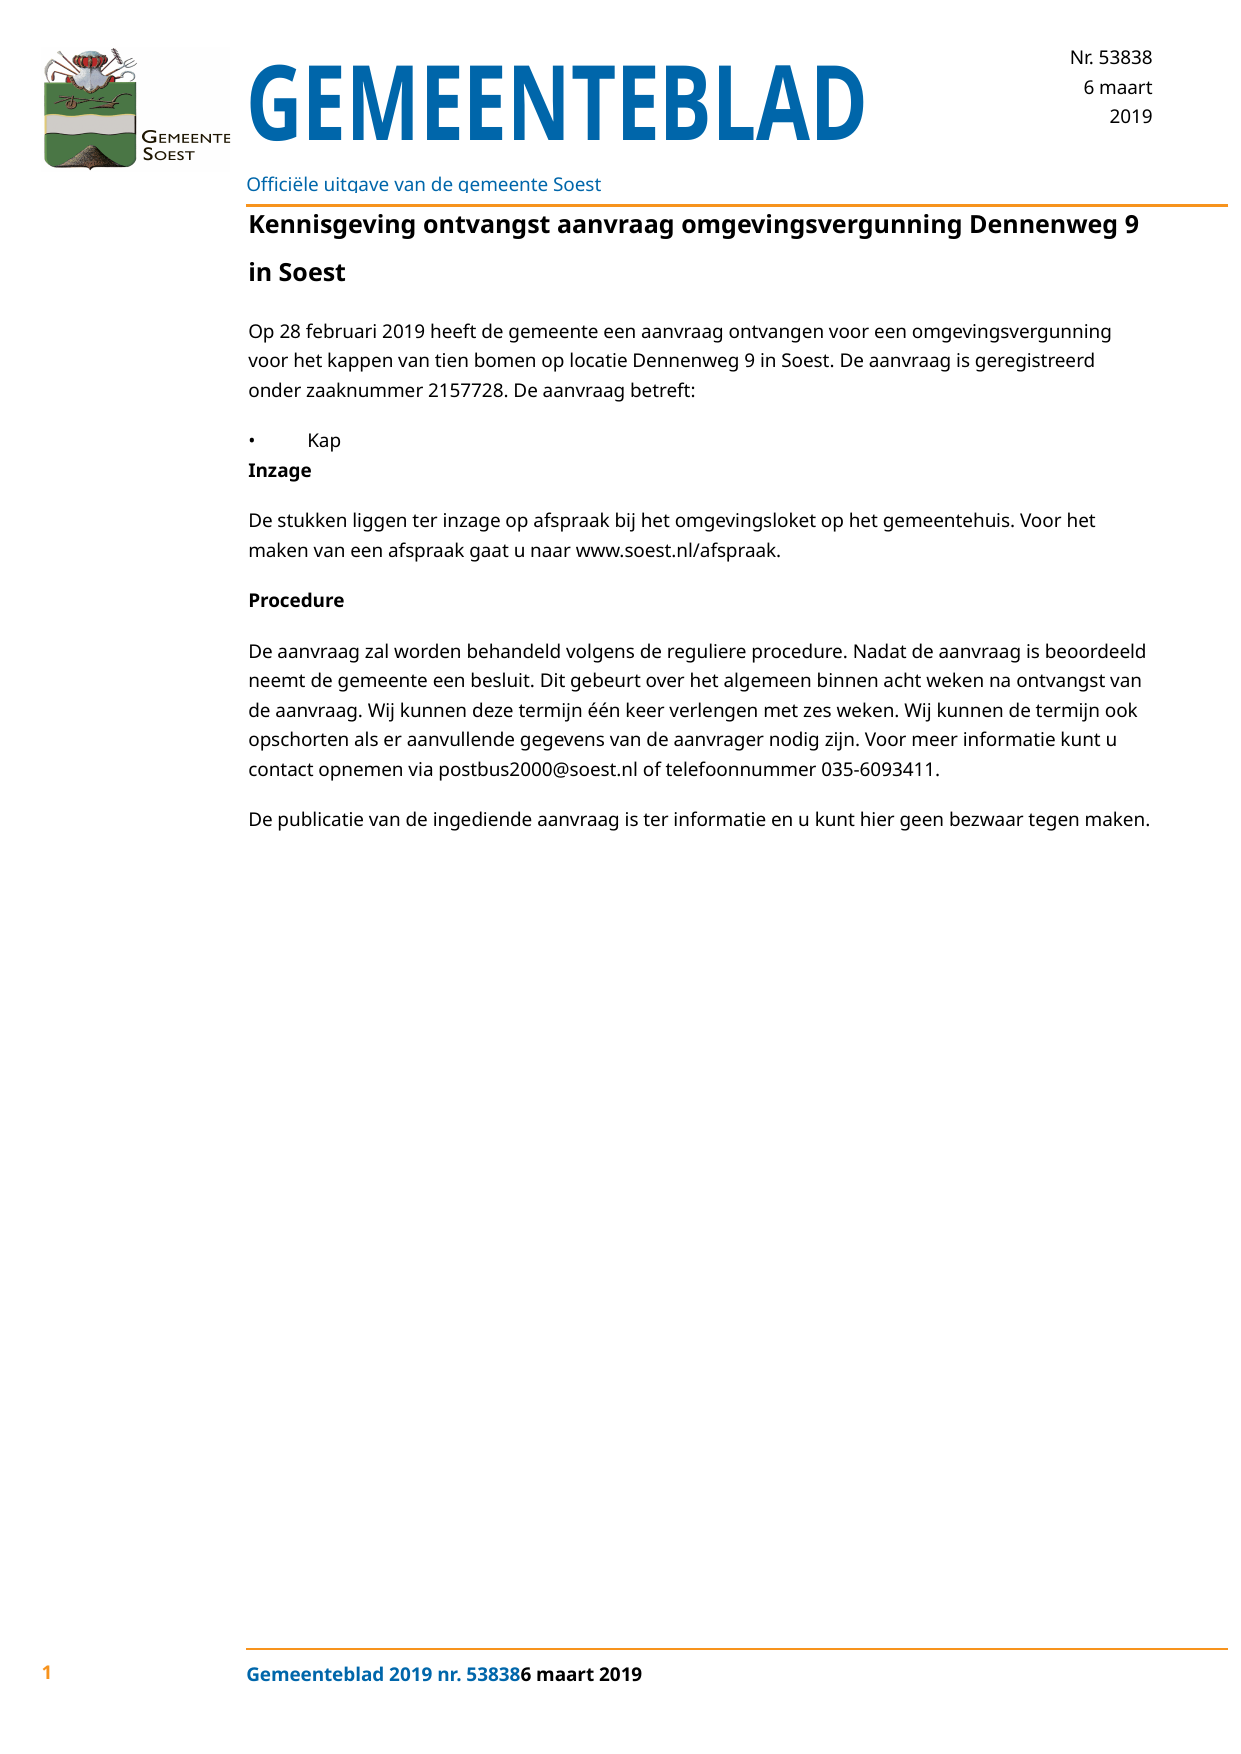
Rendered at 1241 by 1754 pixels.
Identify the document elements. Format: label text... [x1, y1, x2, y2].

text De publicatie van de ingediende aanvraag is ter informatie en u kunt hier geen bezwaar tegen maken. [248, 807, 1152, 832]
text De aanvraag zal worden behandeld volgens de reguliere procedure. Nadat de aanvraag is beoordeeld neemt de gemeente een besluit. Dit gebeurt over het algemeen binnen acht weken na ontvangst van de aanvraag. Wij kunnen deze termijn één keer verlengen met zes weken. Wij kunnen de termijn ook opschorten als er aanvullende gegevens van de aanvrager nodig zijn. Voor meer informatie kunt u contact opnemen via postbus2000@soest.nl of telefoonnummer 035-6093411. [248, 638, 1152, 782]
text Kennisgeving ontvangst aanvraag omgevingsvergunning Dennenweg 9 in Soest [248, 207, 1152, 288]
list Kap [248, 427, 1152, 453]
text De stukken liggen ter inzage op afspraak bij het omgevingsloket op het gemeentehuis. Voor het maken van een afspraak gaat u naar www.soest.nl/afspraak. [248, 507, 1152, 563]
text Op 28 februari 2019 heeft de gemeente een aanvraag ontvangen voor een omgevingsvergunning voor het kappen van tien bomen op locatie Dennenweg 9 in Soest. De aanvraag is geregistreerd onder zaaknummer 2157728. De aanvraag betreft: [248, 318, 1152, 403]
text Inzage [248, 457, 1152, 483]
picture [41, 47, 231, 172]
text Procedure [248, 587, 1152, 613]
